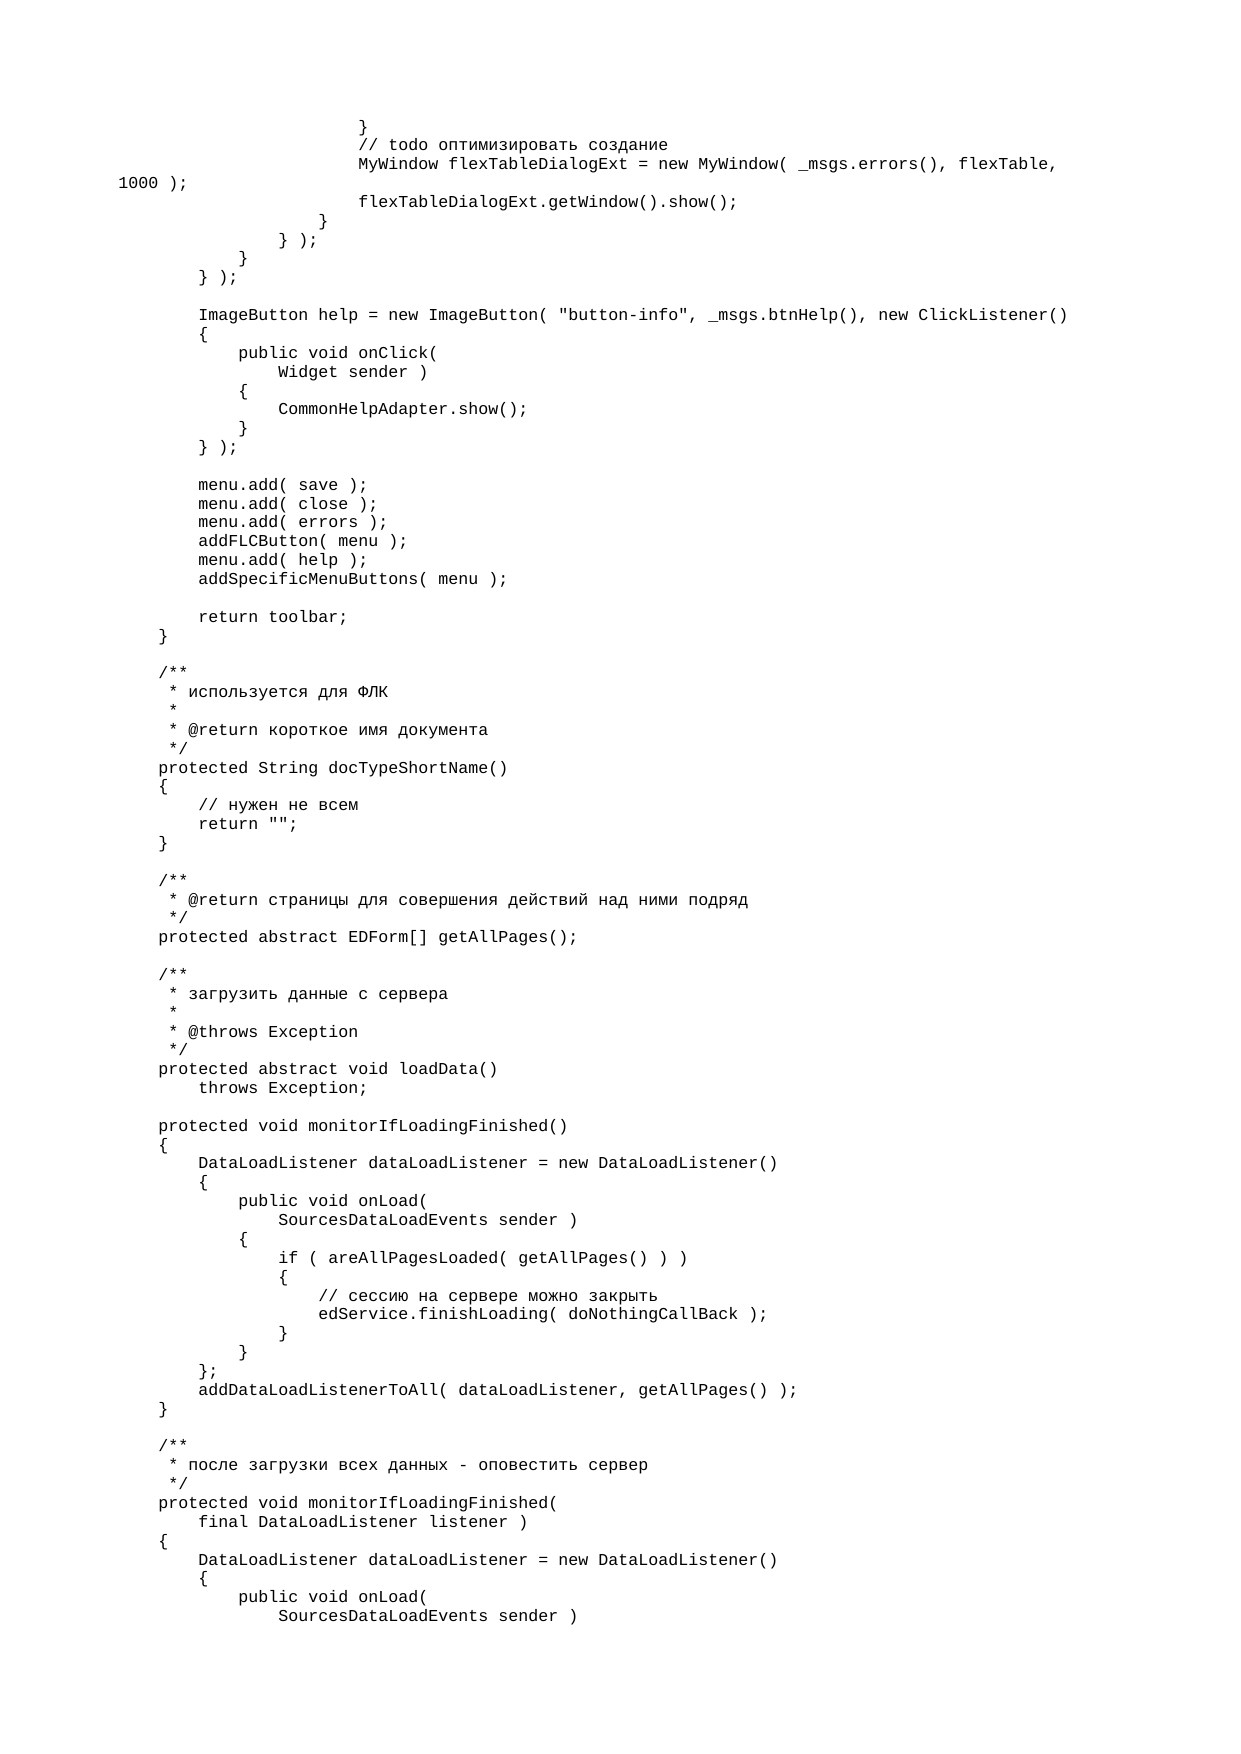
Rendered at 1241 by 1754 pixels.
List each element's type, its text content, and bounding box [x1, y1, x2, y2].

text MyWindow flexTableDialogExt = new MyWindow( _msgs.errors(), flexTable, 1000 ); [118, 156, 1122, 193]
text protected abstract EDForm[] getAllPages(); [118, 929, 1122, 948]
text }; [118, 1362, 1122, 1381]
text DataLoadListener dataLoadListener = new DataLoadListener() [118, 1155, 1122, 1174]
text { [118, 326, 1122, 344]
text { [118, 1268, 1122, 1287]
text * @return страницы для совершения действий над ними подряд [118, 891, 1122, 910]
text } ); [118, 231, 1122, 250]
text // сессию на сервере можно закрыть [118, 1287, 1122, 1306]
text } ); [118, 269, 1122, 288]
text menu.add( close ); [118, 495, 1122, 514]
text ImageButton help = new ImageButton( "button-info", _msgs.btnHelp(), new ClickListener() [118, 307, 1122, 326]
text */ [118, 740, 1122, 759]
text * используется для ФЛК [118, 684, 1122, 703]
text menu.add( help ); [118, 552, 1122, 571]
text } [118, 627, 1122, 646]
text */ [118, 1476, 1122, 1494]
text // нужен не всем [118, 797, 1122, 816]
text protected void monitorIfLoadingFinished() [118, 1117, 1122, 1136]
text } [118, 212, 1122, 231]
text SourcesDataLoadEvents sender ) [118, 1212, 1122, 1231]
text return toolbar; [118, 608, 1122, 627]
text SourcesDataLoadEvents sender ) [118, 1608, 1122, 1626]
text } [118, 1325, 1122, 1344]
text protected abstract void loadData() [118, 1061, 1122, 1080]
text /** [118, 1438, 1122, 1457]
text * @throws Exception [118, 1023, 1122, 1042]
text } [118, 834, 1122, 853]
text { [118, 1231, 1122, 1249]
text /** [118, 967, 1122, 985]
text protected String docTypeShortName() [118, 759, 1122, 778]
text { [118, 1174, 1122, 1193]
text { [118, 382, 1122, 401]
text } [118, 420, 1122, 439]
text } [118, 250, 1122, 269]
text throws Exception; [118, 1080, 1122, 1098]
text */ [118, 910, 1122, 929]
text addDataLoadListenerToAll( dataLoadListener, getAllPages() ); [118, 1381, 1122, 1400]
text /** [118, 665, 1122, 684]
text public void onLoad( [118, 1193, 1122, 1212]
text { [118, 1136, 1122, 1155]
text * @return короткое имя документа [118, 721, 1122, 740]
text /** [118, 872, 1122, 891]
text } [118, 118, 1122, 137]
text } [118, 1344, 1122, 1362]
text * [118, 703, 1122, 721]
text public void onClick( [118, 344, 1122, 363]
text return ""; [118, 816, 1122, 834]
text flexTableDialogExt.getWindow().show(); [118, 193, 1122, 212]
text public void onLoad( [118, 1589, 1122, 1608]
text if ( areAllPagesLoaded( getAllPages() ) ) [118, 1249, 1122, 1268]
text final DataLoadListener listener ) [118, 1513, 1122, 1532]
text addFLCButton( menu ); [118, 533, 1122, 552]
text * загрузить данные с сервера [118, 985, 1122, 1004]
text // todo оптимизировать создание [118, 137, 1122, 156]
text { [118, 778, 1122, 797]
text */ [118, 1042, 1122, 1061]
text CommonHelpAdapter.show(); [118, 401, 1122, 420]
text edService.finishLoading( doNothingCallBack ); [118, 1306, 1122, 1325]
text menu.add( save ); [118, 476, 1122, 495]
text menu.add( errors ); [118, 514, 1122, 533]
text { [118, 1532, 1122, 1551]
text * после загрузки всех данных - оповестить сервер [118, 1457, 1122, 1476]
text } [118, 1400, 1122, 1419]
text } ); [118, 439, 1122, 457]
text { [118, 1570, 1122, 1589]
text addSpecificMenuButtons( menu ); [118, 571, 1122, 589]
text * [118, 1004, 1122, 1023]
text Widget sender ) [118, 363, 1122, 382]
text DataLoadListener dataLoadListener = new DataLoadListener() [118, 1551, 1122, 1570]
text protected void monitorIfLoadingFinished( [118, 1494, 1122, 1513]
